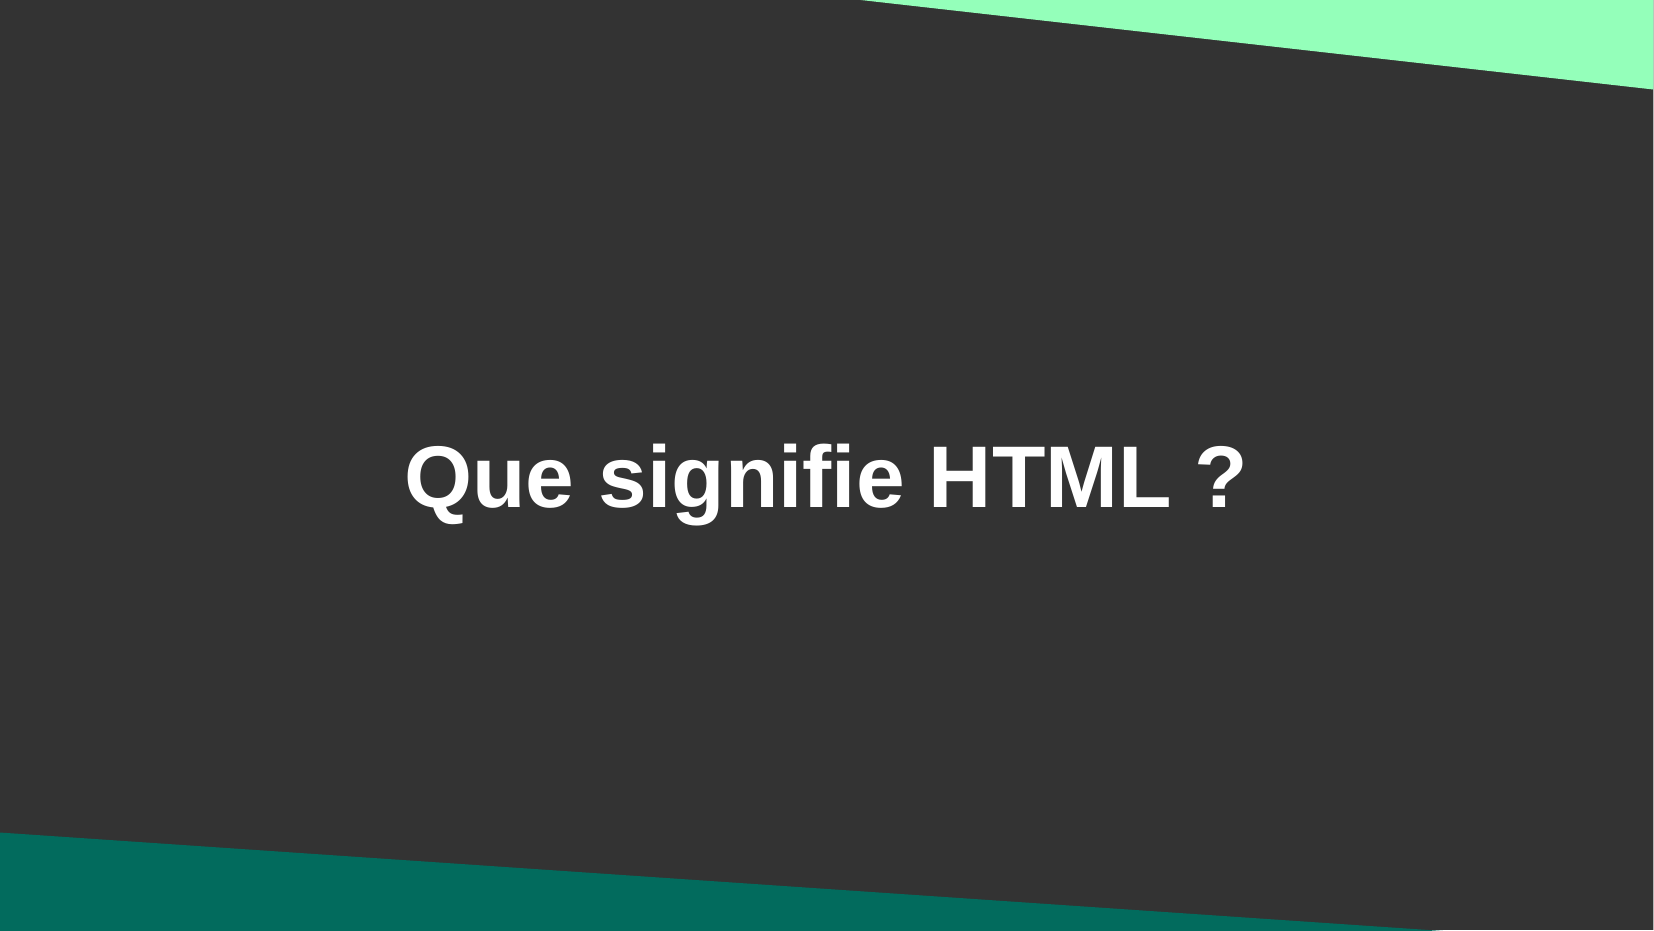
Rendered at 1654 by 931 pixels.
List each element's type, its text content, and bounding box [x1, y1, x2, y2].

title Que signifie HTML ? [31, 428, 1622, 527]
text_box [860, 0, 1654, 90]
